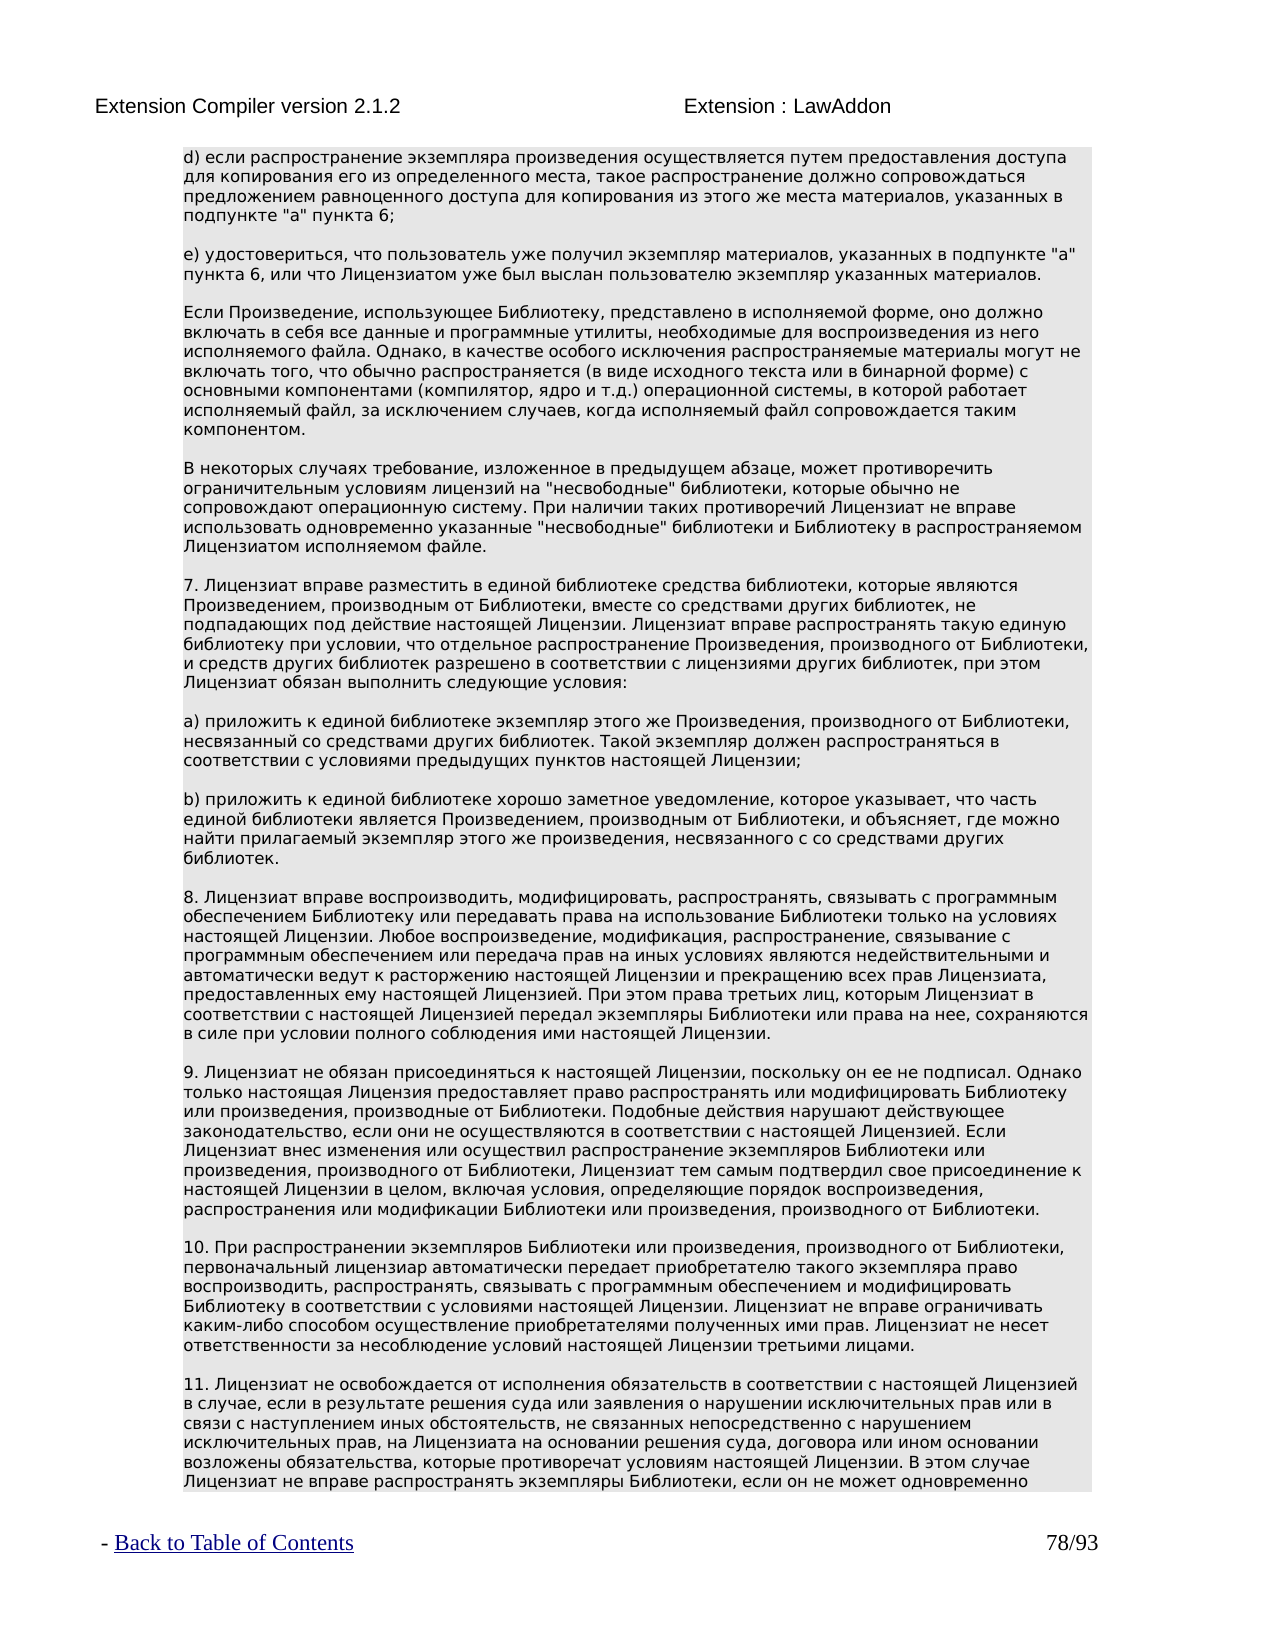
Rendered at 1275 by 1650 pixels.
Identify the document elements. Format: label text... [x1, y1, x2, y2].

text 11. Лицензиат не освобождается от исполнения обязательств в соответствии с настоящей Лицензией в случае, если в результате решения суда или заявления о нарушении исключительных прав или в связи с наступлением иных обстоятельств, не связанных непосредственно с нарушением исключительных прав, на Лицензиата на основании решения суда, договора или ином основании возложены обязательства, которые противоречат условиям настоящей Лицензии. В этом случае Лицензиат не вправе распространять экземпляры Библиотеки, если он не может одновременно [183, 1375, 1092, 1492]
text В некоторых случаях требование, изложенное в предыдущем абзаце, может противоречить ограничительным условиям лицензий на "неcвободные" библиотеки, которые обычно не сопровождают операционную систему. При наличии таких противоречий Лицензиат не вправе использовать одновременно указанные "несвободные" библиотеки и Библиотеку в распространяемом Лицензиатом исполняемом файле. [183, 459, 1092, 557]
text 9. Лицензиат не обязан присоединяться к настоящей Лицензии, поскольку он ее не подписал. Однако только настоящая Лицензия предоставляет право распространять или модифицировать Библиотеку или произведения, производные от Библиотеки. Подобные действия нарушают действующее законодательство, если они не осуществляются в соответствии с настоящей Лицензией. Если Лицензиат внес изменения или осуществил распространение экземпляров Библиотеки или произведения, производного от Библиотеки, Лицензиат тем самым подтвердил свое присоединение к настоящей Лицензии в целом, включая условия, определяющие порядок воспроизведения, распространения или модификации Библиотеки или произведения, производного от Библиотеки. [183, 1063, 1092, 1219]
text 8. Лицензиат вправе воспроизводить, модифицировать, распространять, связывать с программным обеспечением Библиотеку или передавать права на использование Библиотеки только на условиях настоящей Лицензии. Любое воспроизведение, модификация, распространение, связывание с программным обеспечением или передача прав на иных условиях являются недействительными и автоматически ведут к расторжению настоящей Лицензии и прекращению всех прав Лицензиата, предоставленных ему настоящей Лицензией. При этом права третьих лиц, которым Лицензиат в соответствии с настоящей Лицензией передал экземпляры Библиотеки или права на нее, сохраняются в силе при условии полного соблюдения ими настоящей Лицензии. [183, 888, 1092, 1043]
text 10. При распространении экземпляров Библиотеки или произведения, производного от Библиотеки, первоначальный лицензиар автоматически передает приобретателю такого экземпляра право воспроизводить, распространять, связывать с программным обеспечением и модифицировать Библиотеку в соответствии с условиями настоящей Лицензии. Лицензиат не вправе ограничивать каким-либо способом осуществление приобретателями полученных ими прав. Лицензиат не несет ответственности за несоблюдение условий настоящей Лицензии третьими лицами. [183, 1238, 1092, 1355]
text d) если распространение экземпляра произведения осуществляется путем предоставления доступа для копирования его из определенного места, такое распространение должно сопровождаться предложением равноценного доступа для копирования из этого же места материалов, указанных в подпункте "а" пункта 6; [183, 147, 1092, 225]
text b) приложить к единой библиотеке хорошо заметное уведомление, которое указывает, что часть единой библиотеки является Произведением, производным от Библиотеки, и объясняет, где можно найти прилагаемый экземпляр этого же произведения, несвязанного с со средствами других библиотек. [183, 790, 1092, 868]
text e) удостовериться, что пользователь уже получил экземпляр материалов, указанных в подпункте "а" пункта 6, или что Лицензиатом уже был выслан пользователю экземпляр указанных материалов. [183, 245, 1092, 284]
text 7. Лицензиат вправе разместить в единой библиотеке средства библиотеки, которые являются Произведением, производным от Библиотеки, вместе со средствами других библиотек, не подпадающих под действие настоящей Лицензии. Лицензиат вправе распространять такую единую библиотеку при условии, что отдельное распространение Произведения, производного от Библиотеки, и средств других библиотек разрешено в соответствии с лицензиями других библиотек, при этом Лицензиат обязан выполнить следующие условия: [183, 576, 1092, 693]
text Если Произведение, использующее Библиотеку, представлено в исполняемой форме, оно должно включать в себя все данные и программные утилиты, необходимые для воспроизведения из него исполняемого файла. Однако, в качестве особого исключения распространяемые материалы могут не включать того, что обычно распространяется (в виде исходного текста или в бинарной форме) с основными компонентами (компилятор, ядро и т.д.) операционной системы, в которой работает исполняемый файл, за исключением случаев, когда исполняемый файл сопровождается таким компонентом. [183, 303, 1092, 440]
text а) приложить к единой библиотеке экземпляр этого же Произведения, производного от Библиотеки, несвязанный со средствами других библиотек. Такой экземпляр должен распространяться в соответствии с условиями предыдущих пунктов настоящей Лицензии; [183, 712, 1092, 771]
